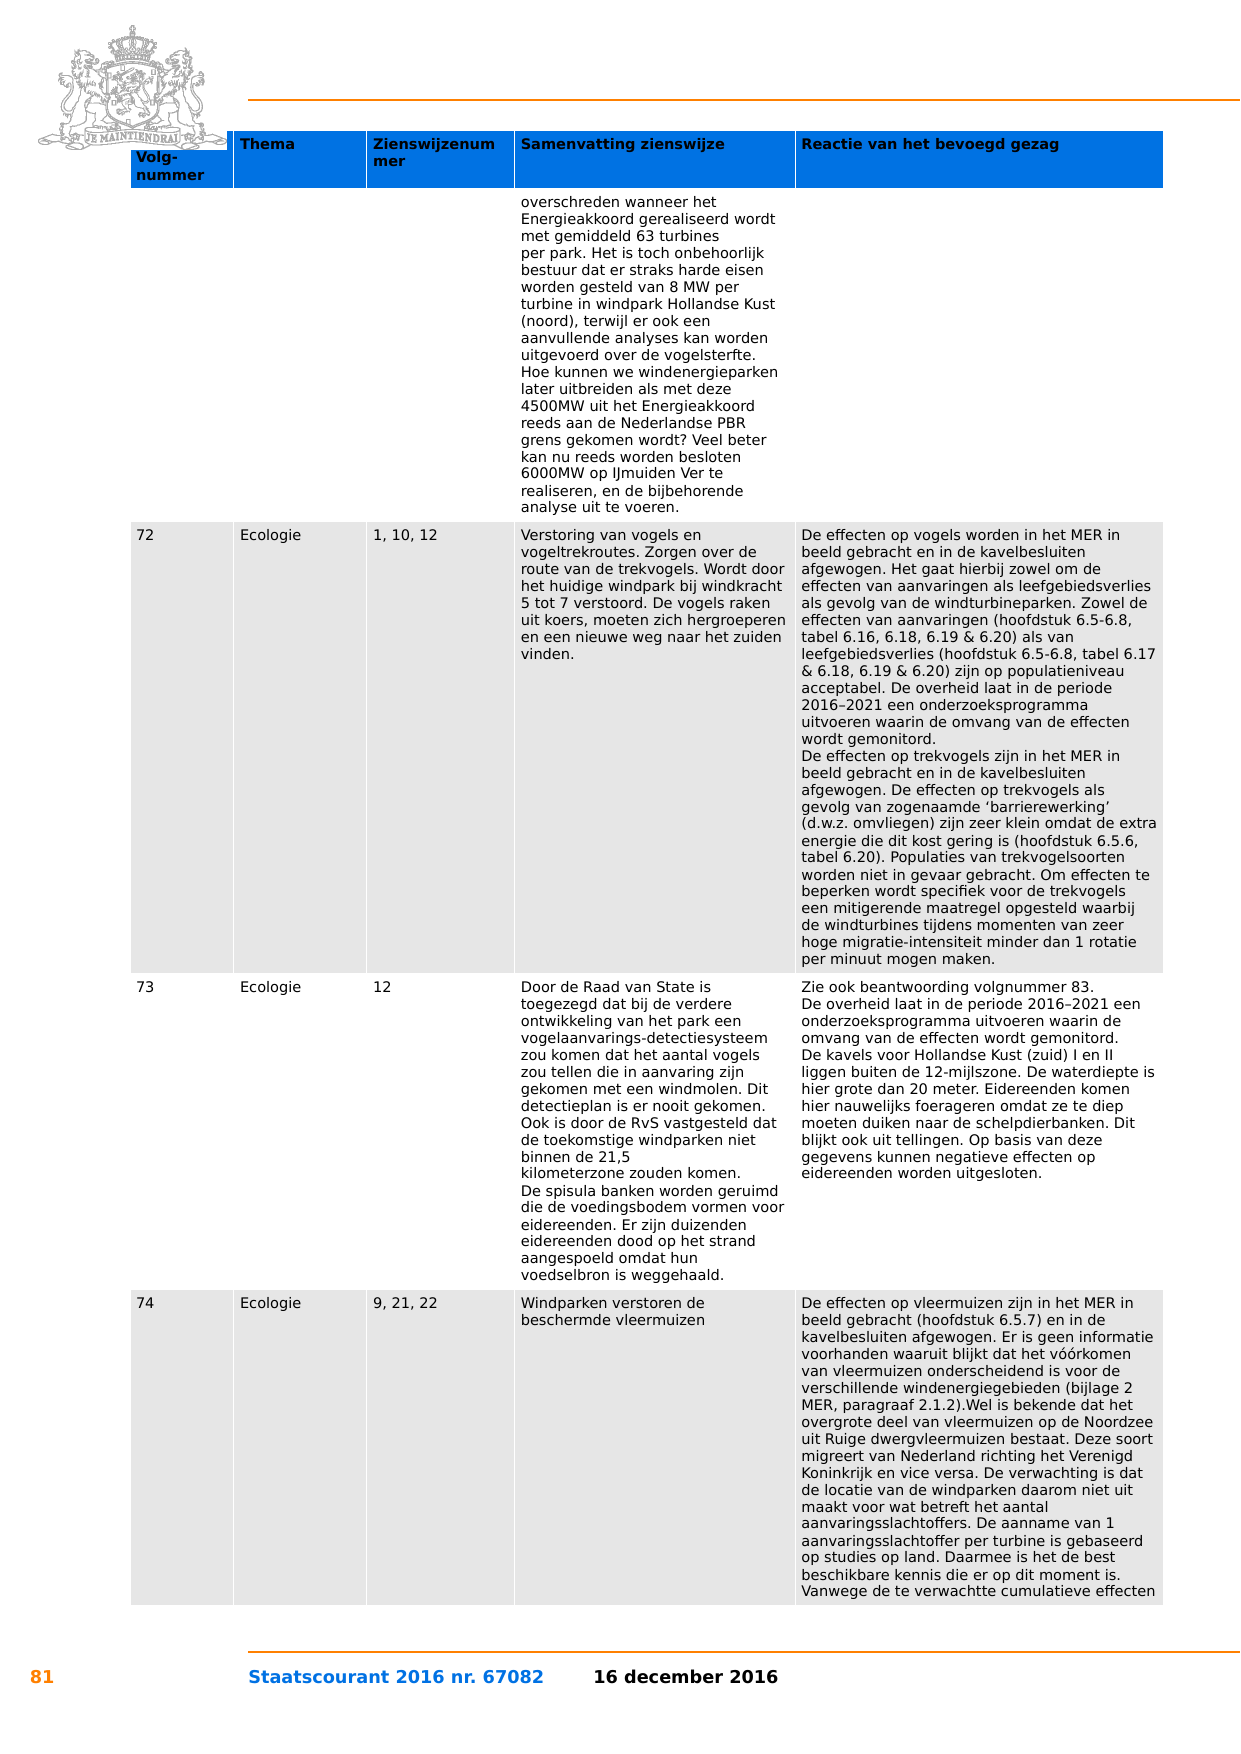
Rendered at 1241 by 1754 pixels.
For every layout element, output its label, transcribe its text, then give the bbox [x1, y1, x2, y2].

table_header Zienswijzenummer [367, 131, 514, 188]
table_cell [367, 189, 514, 521]
table_cell Door de Raad van State is toegezegd dat bij de verdere ontwikkeling van het park een vogelaanvarings-detectiesysteem zou komen dat het aantal vogels zou tellen die in aanvaring zijn gekomen met een windmolen. Dit detectieplan is er nooit gekomen. Ook is door de RvS vastgesteld dat de toekomstige windparken niet binnen de 21,5 kilometerzone zouden komen. De spisula banken worden geruimd die de voedingsbodem vormen voor eidereenden. Er zijn duizenden eidereenden dood op het strand aangespoeld omdat hun voedselbron is weggehaald. [515, 974, 795, 1289]
table_cell Zie ook beantwoording volgnummer 83. De overheid laat in de periode 2016–2021 een onderzoeksprogramma uitvoeren waarin de omvang van de effecten wordt gemonitord. De kavels voor Hollandse Kust (zuid) I en II liggen buiten de 12-mijlszone. De waterdiepte is hier grote dan 20 meter. Eidereenden komen hier nauwelijks foerageren omdat ze te diep moeten duiken naar de schelpdierbanken. Dit blijkt ook uit tellingen. Op basis van deze gegevens kunnen negatieve effecten op eidereenden worden uitgesloten. [796, 974, 1163, 1289]
table_cell Verstoring van vogels en vogeltrekroutes. Zorgen over de route van de trekvogels. Wordt door het huidige windpark bij windkracht 5 tot 7 verstoord. De vogels raken uit koers, moeten zich hergroeperen en een nieuwe weg naar het zuiden vinden. [515, 522, 795, 973]
table_cell Ecologie [234, 1290, 366, 1605]
table_cell 74 [131, 1290, 233, 1605]
table_cell [131, 189, 233, 521]
table_cell [796, 189, 1163, 521]
table_header Thema [234, 131, 366, 188]
table_cell 9, 21, 22 [367, 1290, 514, 1605]
table_header Samenvatting zienswijze [515, 131, 795, 188]
table_cell De effecten op vleermuizen zijn in het MER in beeld gebracht (hoofdstuk 6.5.7) en in de kavelbesluiten afgewogen. Er is geen informatie voorhanden waaruit blijkt dat het vóórkomen van vleermuizen onderscheidend is voor de verschillende windenergiegebieden (bijlage 2 MER, paragraaf 2.1.2).Wel is bekende dat het overgrote deel van vleermuizen op de Noordzee uit Ruige dwergvleermuizen bestaat. Deze soort migreert van Nederland richting het Verenigd Koninkrijk en vice versa. De verwachting is dat de locatie van de windparken daarom niet uit maakt voor wat betreft het aantal aanvaringsslachtoffers. De aanname van 1 aanvaringsslachtoffer per turbine is gebaseerd op studies op land. Daarmee is het de best beschikbare kennis die er op dit moment is. Vanwege de te verwachtte cumulatieve effecten [796, 1290, 1163, 1605]
table_cell 72 [131, 522, 233, 973]
table_header Volg-nummer [131, 131, 233, 188]
table_cell Ecologie [234, 522, 366, 973]
table_cell De effecten op vogels worden in het MER in beeld gebracht en in de kavelbesluiten afgewogen. Het gaat hierbij zowel om de effecten van aanvaringen als leefgebiedsverlies als gevolg van de windturbineparken. Zowel de effecten van aanvaringen (hoofdstuk 6.5-6.8, tabel 6.16, 6.18, 6.19 & 6.20) als van leefgebiedsverlies (hoofdstuk 6.5-6.8, tabel 6.17 & 6.18, 6.19 & 6.20) zijn op populatieniveau acceptabel. De overheid laat in de periode 2016–2021 een onderzoeksprogramma uitvoeren waarin de omvang van de effecten wordt gemonitord. De effecten op trekvogels zijn in het MER in beeld gebracht en in de kavelbesluiten afgewogen. De effecten op trekvogels als gevolg van zogenaamde ‘barrierewerking’ (d.w.z. omvliegen) zijn zeer klein omdat de extra energie die dit kost gering is (hoofdstuk 6.5.6, tabel 6.20). Populaties van trekvogelsoorten worden niet in gevaar gebracht. Om effecten te beperken wordt specifiek voor de trekvogels een mitigerende maatregel opgesteld waarbij de windturbines tijdens momenten van zeer hoge migratie-intensiteit minder dan 1 rotatie per minuut mogen maken. [796, 522, 1163, 973]
table_cell overschreden wanneer het Energieakkoord gerealiseerd wordt met gemiddeld 63 turbines per park. Het is toch onbehoorlijk bestuur dat er straks harde eisen worden gesteld van 8 MW per turbine in windpark Hollandse Kust (noord), terwijl er ook een aanvullende analyses kan worden uitgevoerd over de vogelsterfte. Hoe kunnen we windenergieparken later uitbreiden als met deze 4500MW uit het Energieakkoord reeds aan de Nederlandse PBR grens gekomen wordt? Veel beter kan nu reeds worden besloten 6000MW op IJmuiden Ver te realiseren, en de bijbehorende analyse uit te voeren. [515, 189, 795, 521]
table_cell 73 [131, 974, 233, 1289]
table_cell Ecologie [234, 974, 366, 1289]
table_cell [234, 189, 366, 521]
table_header Reactie van het bevoegd gezag [796, 131, 1163, 188]
table_cell Windparken verstoren de beschermde vleermuizen [515, 1290, 795, 1605]
picture [38, 25, 227, 150]
table_cell 12 [367, 974, 514, 1289]
table_cell 1, 10, 12 [367, 522, 514, 973]
